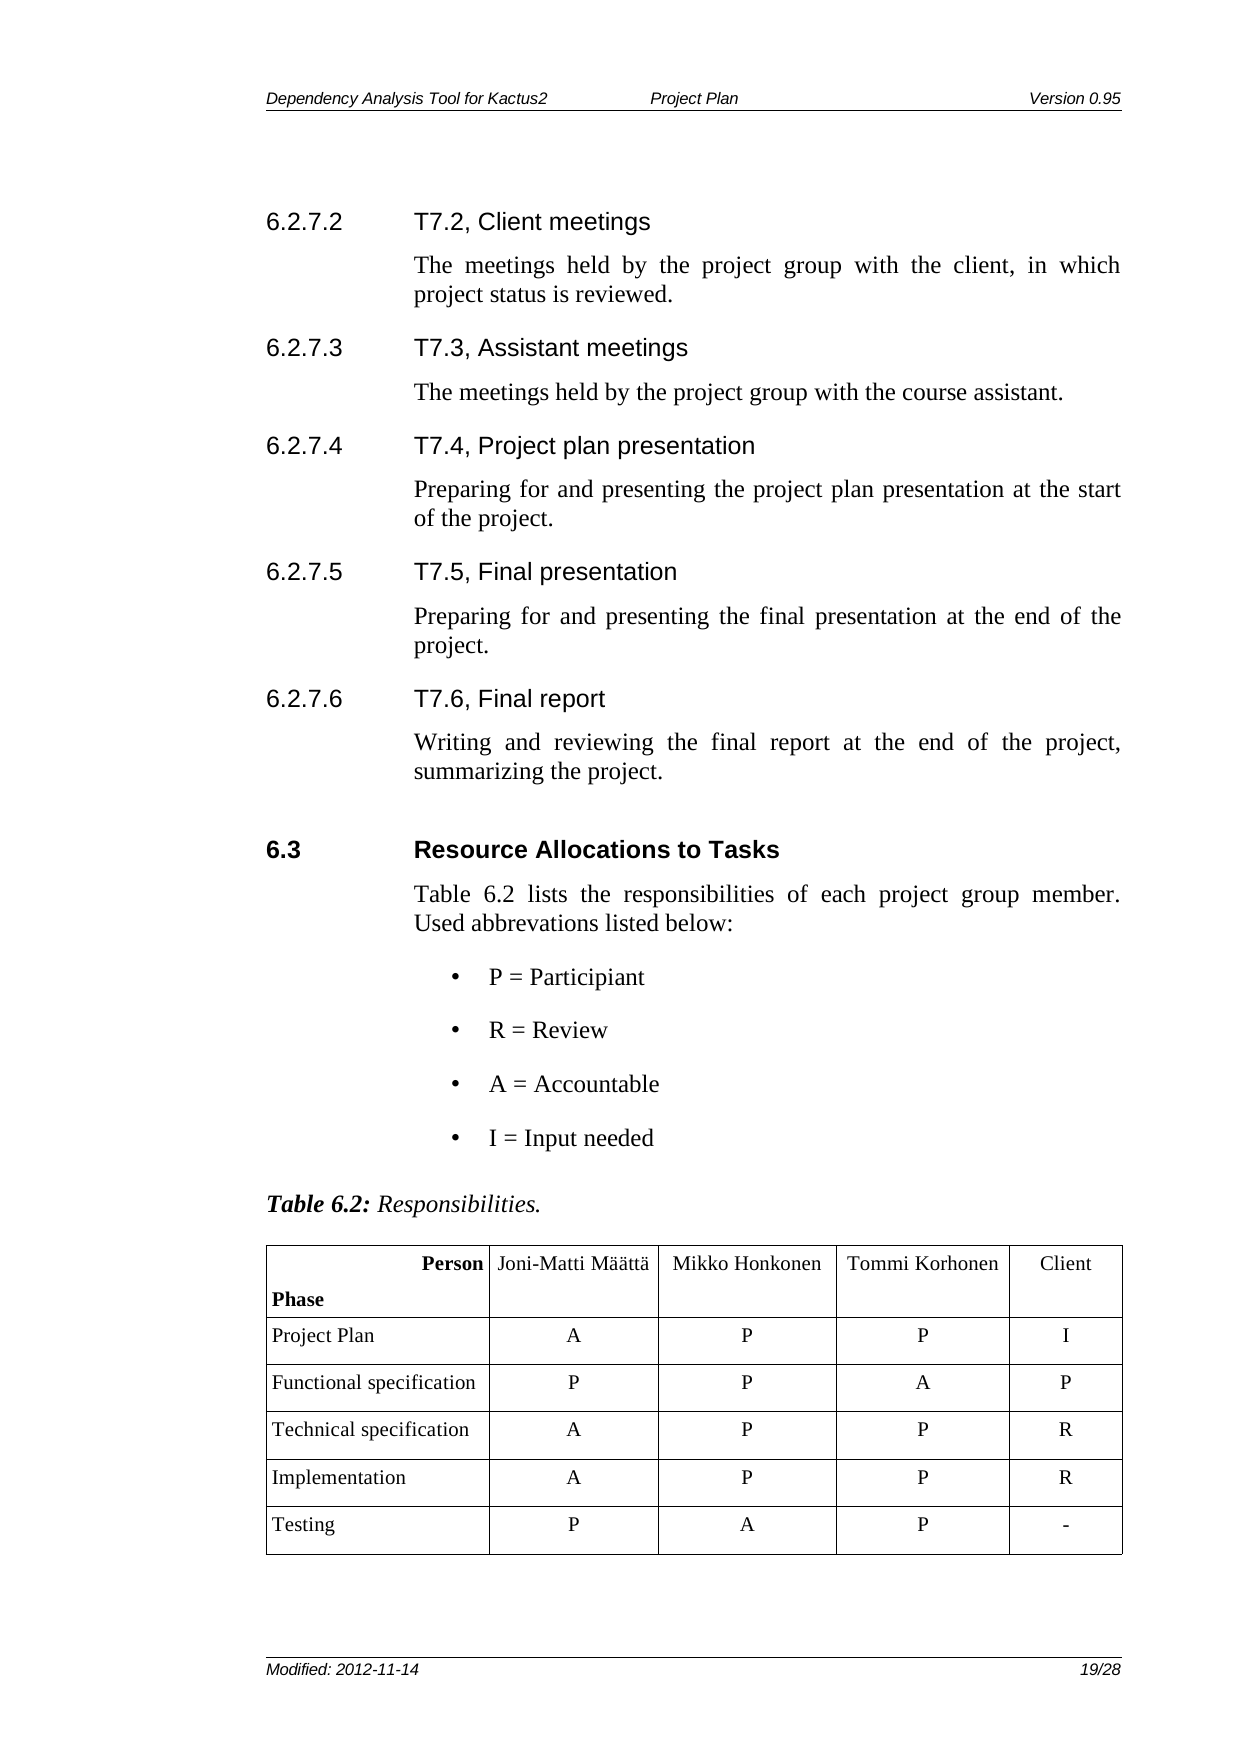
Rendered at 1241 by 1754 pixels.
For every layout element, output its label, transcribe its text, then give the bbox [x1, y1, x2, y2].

subtitle T7.3, Assistant meetings [266, 333, 1122, 362]
table_cell Functional specification [267, 1365, 489, 1411]
text Writing and reviewing the final report at the end of the project, summarizing the project. [413, 727, 1122, 785]
table_cell A [490, 1412, 658, 1459]
table_cell Phase [267, 1281, 489, 1317]
subtitle T7.5, Final presentation [266, 557, 1122, 586]
table_cell P [1010, 1365, 1122, 1411]
table_cell A [490, 1460, 658, 1506]
table_cell I [1010, 1318, 1122, 1364]
table_header Mikko Honkonen [659, 1246, 836, 1317]
table_cell P [490, 1365, 658, 1411]
table_header Person [267, 1246, 489, 1281]
table_cell Technical specification [267, 1412, 489, 1459]
table_cell P [837, 1507, 1009, 1554]
list I = Input needed [451, 1123, 1122, 1152]
text The meetings held by the project group with the client, in which project status is reviewed. [413, 250, 1122, 308]
table_cell P [659, 1412, 836, 1459]
text Table 6.2: Responsibilities. [266, 1189, 1122, 1218]
table_header Tommi Korhonen [837, 1246, 1009, 1317]
subtitle T7.4, Project plan presentation [266, 431, 1122, 460]
table_cell A [837, 1365, 1009, 1411]
table_cell R [1010, 1460, 1122, 1506]
text Preparing for and presenting the final presentation at the end of the project. [413, 601, 1122, 659]
list P = Participiant [451, 961, 1122, 991]
subtitle Resource Allocations to Tasks [266, 835, 1122, 864]
table_cell A [490, 1318, 658, 1364]
text Preparing for and presenting the project plan presentation at the start of the project. [413, 474, 1122, 532]
table_cell P [837, 1318, 1009, 1364]
list R = Review [451, 1015, 1122, 1044]
table_header Client [1010, 1246, 1122, 1317]
table_cell R [1010, 1412, 1122, 1459]
table_cell P [659, 1318, 836, 1364]
table_cell A [659, 1507, 836, 1554]
table_cell Implementation [267, 1460, 489, 1506]
table_cell Testing [267, 1507, 489, 1554]
table_cell Project Plan [267, 1318, 489, 1364]
text The meetings held by the project group with the course assistant. [413, 377, 1122, 406]
table_cell P [490, 1507, 658, 1554]
table_cell P [837, 1460, 1009, 1506]
table_cell - [1010, 1507, 1122, 1554]
table_cell P [659, 1365, 836, 1411]
subtitle T7.2, Client meetings [266, 207, 1122, 236]
text Table 6.2 lists the responsibilities of each project group member. Used abbrevations listed below: [413, 878, 1122, 937]
table_header Joni-Matti Määttä [490, 1246, 658, 1317]
subtitle T7.6, Final report [266, 683, 1122, 713]
table_cell P [837, 1412, 1009, 1459]
list A = Accountable [451, 1069, 1122, 1098]
table_cell P [659, 1460, 836, 1506]
